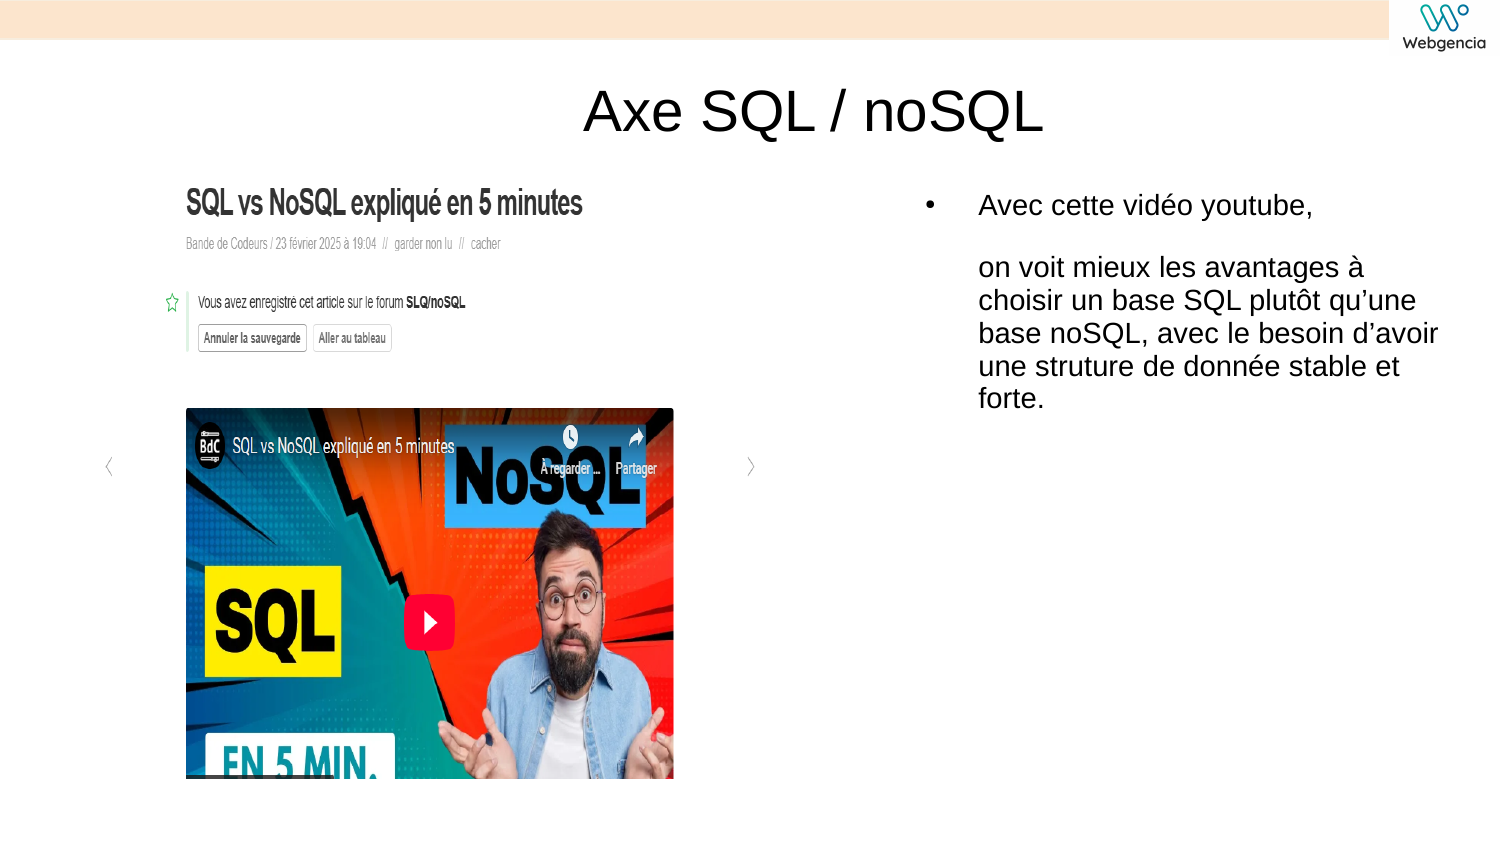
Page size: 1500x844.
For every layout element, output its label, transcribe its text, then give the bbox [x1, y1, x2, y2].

text_box [0, 0, 1389, 40]
list Avec cette vidéo youtube, on voit mieux les avantages à choisir un base SQL plutôt qu’une base noSQL, avec le besoin d’avoir une struture de donnée stable et forte. [907, 189, 1449, 750]
picture [1389, 0, 1500, 56]
picture [36, 157, 796, 779]
title Axe SQL / noSQL [583, 63, 1219, 158]
